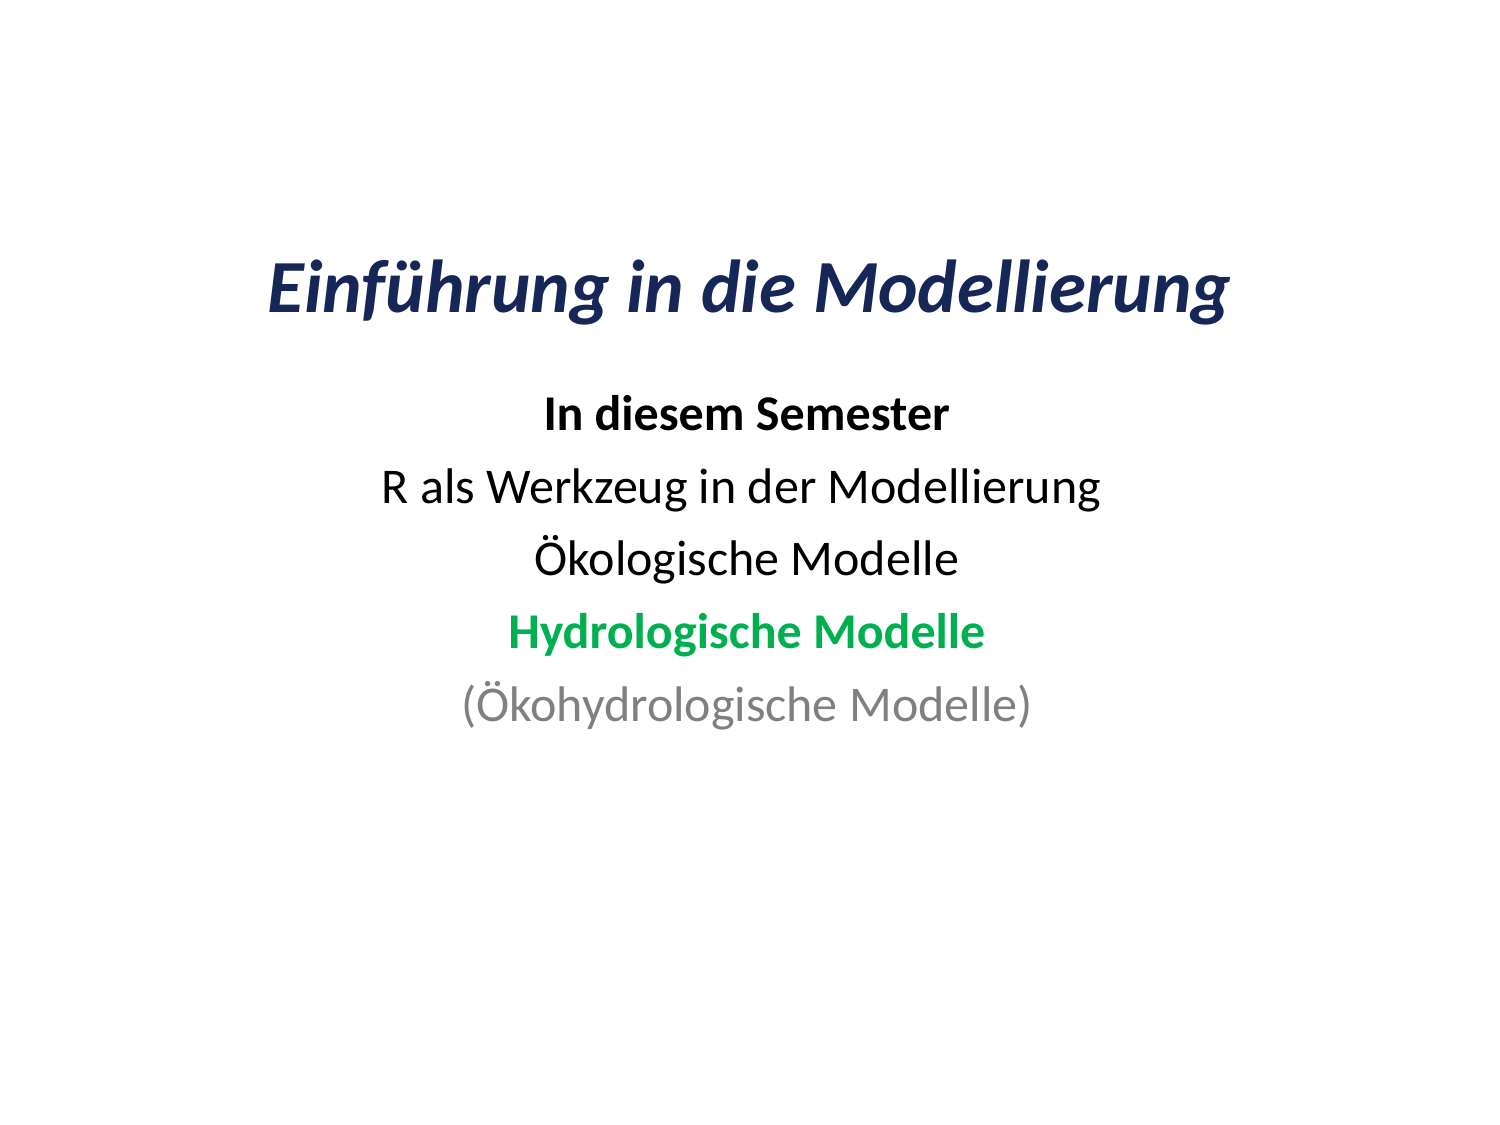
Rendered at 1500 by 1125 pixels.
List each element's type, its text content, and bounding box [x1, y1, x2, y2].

text_box Einführung in die Modellierung [0, 229, 1500, 533]
text_box In diesem Semester R als Werkzeug in der Modellierung Ökologische Modelle Hydrologische Modelle (Ökohydrologische Modelle) [0, 533, 1495, 739]
